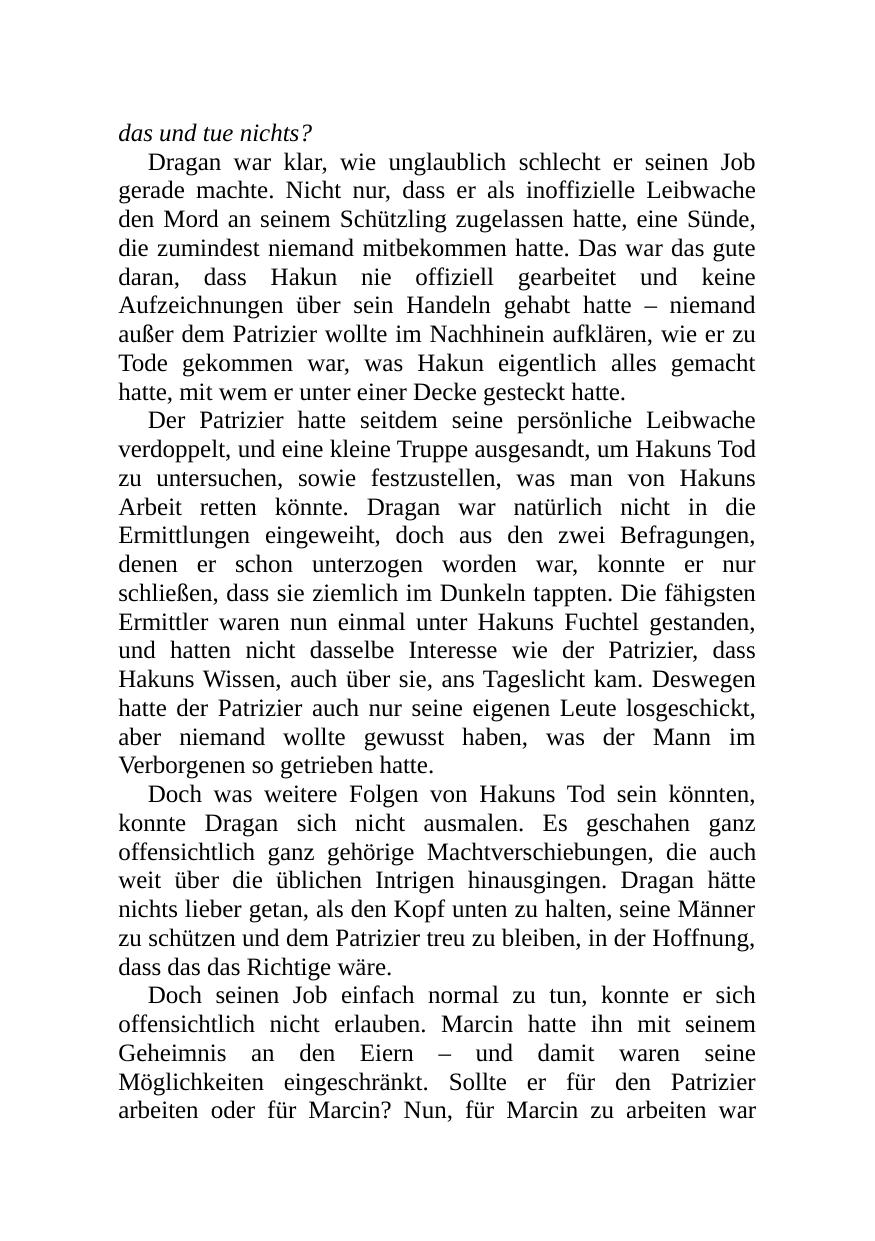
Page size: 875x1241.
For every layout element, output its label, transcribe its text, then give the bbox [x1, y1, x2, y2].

text Der Patrizier hatte seitdem seine persönliche Leibwache verdoppelt, und eine kleine Truppe ausgesandt, um Hakuns Tod zu untersuchen, sowie festzustellen, was man von Hakuns Arbeit retten könnte. Dragan war natürlich nicht in die Ermittlungen eingeweiht, doch aus den zwei Befragungen, denen er schon unterzogen worden war, konnte er nur schließen, dass sie ziemlich im Dunkeln tappten. Die fähigsten Ermittler waren nun einmal unter Hakuns Fuchtel gestanden, und hatten nicht dasselbe Interesse wie der Patrizier, dass Hakuns Wissen, auch über sie, ans Tageslicht kam. Deswegen hatte der Patrizier auch nur seine eigenen Leute losgeschickt, aber niemand wollte gewusst haben, was der Mann im Verborgenen so getrieben hatte. [118, 406, 756, 779]
text Dragan war klar, wie unglaublich schlecht er seinen Job gerade machte. Nicht nur, dass er als inoffizielle Leibwache den Mord an seinem Schützling zugelassen hatte, eine Sünde, die zumindest niemand mitbekommen hatte. Das war das gute daran, dass Hakun nie offiziell gearbeitet und keine Aufzeichnungen über sein Handeln gehabt hatte – niemand außer dem Patrizier wollte im Nachhinein aufklären, wie er zu Tode gekommen war, was Hakun eigentlich alles gemacht hatte, mit wem er unter einer Decke gesteckt hatte. [118, 147, 756, 406]
text Doch seinen Job einfach normal zu tun, konnte er sich offensichtlich nicht erlauben. Marcin hatte ihn mit seinem Geheimnis an den Eiern – und damit waren seine Möglichkeiten eingeschränkt. Sollte er für den Patrizier arbeiten oder für Marcin? Nun, für Marcin zu arbeiten war [118, 981, 756, 1124]
text Doch was weitere Folgen von Hakuns Tod sein könnten, konnte Dragan sich nicht ausmalen. Es geschahen ganz offensichtlich ganz gehörige Machtverschiebungen, die auch weit über die üblichen Intrigen hinausgingen. Dragan hätte nichts lieber getan, als den Kopf unten zu halten, seine Männer zu schützen und dem Patrizier treu zu bleiben, in der Hoffnung, dass das das Richtige wäre. [118, 779, 756, 981]
text das und tue nichts? [118, 118, 756, 147]
